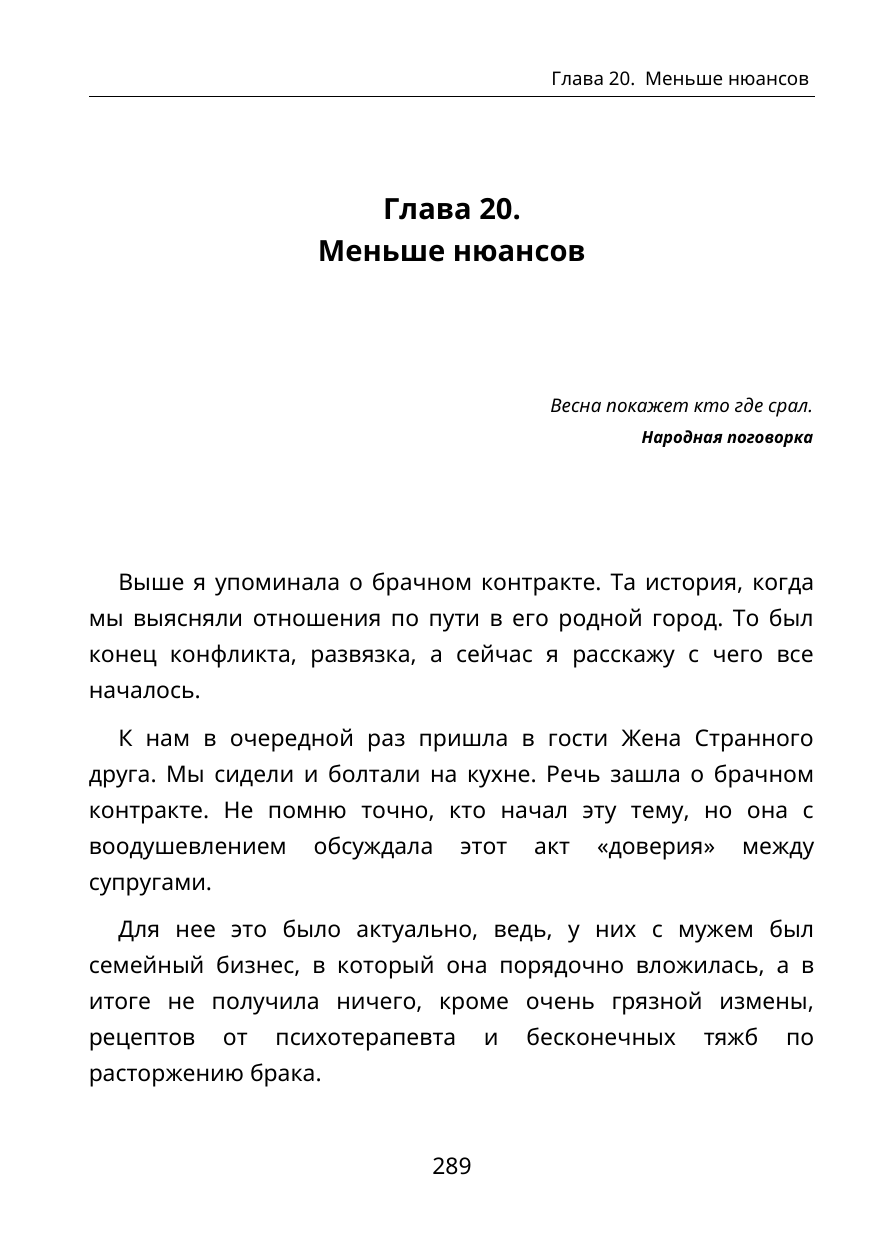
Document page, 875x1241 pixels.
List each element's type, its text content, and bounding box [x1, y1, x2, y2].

text Для нее это было актуально, ведь, у них с мужем был семейный бизнес, в который она порядочно вложилась, а в итоге не получила ничего, кроме очень грязной измены, рецептов от психотерапевта и бесконечных тяжб по расторжению брака. [88, 913, 815, 1088]
subtitle Глава 20. Меньше нюансов [88, 185, 815, 270]
text Весна покажет кто где срал. [236, 388, 815, 418]
text Народная поговорка [148, 418, 815, 448]
text Выше я упоминала о брачном контракте. Та история, когда мы выясняли отношения по пути в его родной город. То был конец конфликта, развязка, а сейчас я расскажу с чего все началось. [88, 566, 815, 705]
text К нам в очередной раз пришла в гости Жена Странного друга. Мы сидели и болтали на кухне. Речь зашла о брачном контракте. Не помню точно, кто начал эту тему, но она с воодушевлением обсуждала этот акт «доверия» между супругами. [88, 722, 815, 897]
